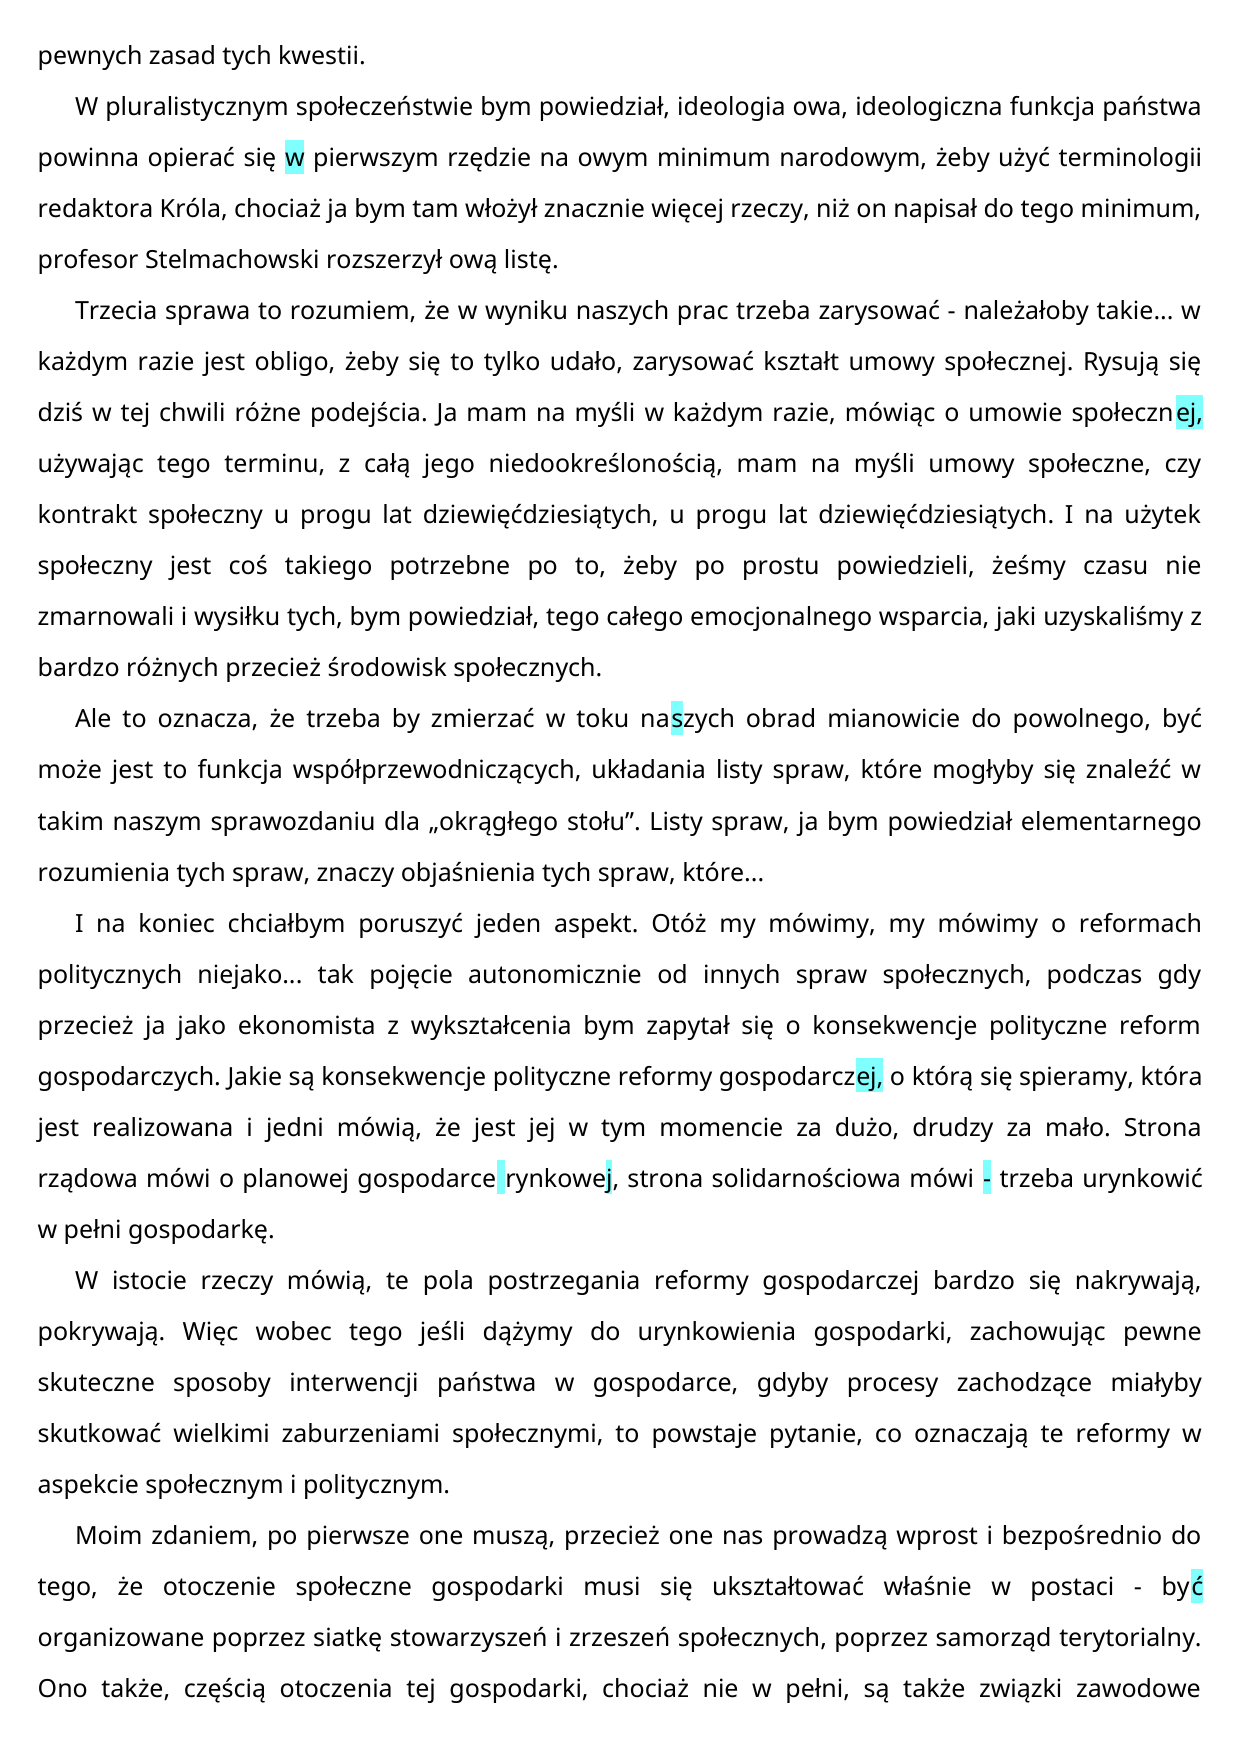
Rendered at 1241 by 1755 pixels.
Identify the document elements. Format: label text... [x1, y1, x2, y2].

text I na koniec chciałbym poruszyć jeden aspekt. Otóż my mówimy, my mówimy o reformach politycznych niejako... tak pojęcie autonomicznie od innych spraw społecznych, podczas gdy przecież ja jako ekonomista z wykształcenia bym zapytał się o konsekwencje polityczne reform gospodarczych. Jakie są konsekwencje polityczne reformy gospodarczej, o którą się spieramy, która jest realizowana i jedni mówią, że jest jej w tym momencie za dużo, drudzy za mało. Strona rządowa mówi o planowej gospodarce rynkowej, strona solidarnościowa mówi - trzeba urynkowić w pełni gospodarkę. [37, 905, 1203, 1246]
text Trzecia sprawa to rozumiem, że w wyniku naszych prac trzeba zarysować - należałoby takie... w każdym razie jest obligo, żeby się to tylko udało, zarysować kształt umowy społecznej. Rysują się dziś w tej chwili różne podejścia. Ja mam na myśli w każdym razie, mówiąc o umowie społecznej, używając tego terminu, z całą jego niedookreślonością, mam na myśli umowy społeczne, czy kontrakt społeczny u progu lat dziewięćdziesiątych, u progu lat dziewięćdziesiątych. I na użytek społeczny jest coś takiego potrzebne po to, żeby po prostu powiedzieli, żeśmy czasu nie zmarnowali i wysiłku tych, bym powiedział, tego całego emocjonalnego wsparcia, jaki uzyskaliśmy z bardzo różnych przecież środowisk społecznych. [37, 293, 1203, 684]
text pewnych zasad tych kwestii. [37, 37, 1203, 72]
text W istocie rzeczy mówią, te pola postrzegania reformy gospodarczej bardzo się nakrywają, pokrywają. Więc wobec tego jeśli dążymy do urynkowienia gospodarki, zachowując pewne skuteczne sposoby interwencji państwa w gospodarce, gdyby procesy zachodzące miałyby skutkować wielkimi zaburzeniami społecznymi, to powstaje pytanie, co oznaczają te reformy w aspekcie społecznym i politycznym. [37, 1262, 1203, 1501]
text Moim zdaniem, po pierwsze one muszą, przecież one nas prowadzą wprost i bezpośrednio do tego, że otoczenie społeczne gospodarki musi się ukształtować właśnie w postaci - być organizowane poprzez siatkę stowarzyszeń i zrzeszeń społecznych, poprzez samorząd terytorialny. Ono także, częścią otoczenia tej gospodarki, chociaż nie w pełni, są także związki zawodowe [37, 1518, 1203, 1705]
text Ale to oznacza, że trzeba by zmierzać w toku naszych obrad mianowicie do powolnego, być może jest to funkcja współprzewodniczących, układania listy spraw, które mogłyby się znaleźć w takim naszym sprawozdaniu dla „okrągłego stołu”. Listy spraw, ja bym powiedział elementarnego rozumienia tych spraw, znaczy objaśnienia tych spraw, które... [37, 701, 1203, 888]
text W pluralistycznym społeczeństwie bym powiedział, ideologia owa, ideologiczna funkcja państwa powinna opierać się w pierwszym rzędzie na owym minimum narodowym, żeby użyć terminologii redaktora Króla, chociaż ja bym tam włożył znacznie więcej rzeczy, niż on napisał do tego minimum, profesor Stelmachowski rozszerzył ową listę. [37, 88, 1203, 276]
